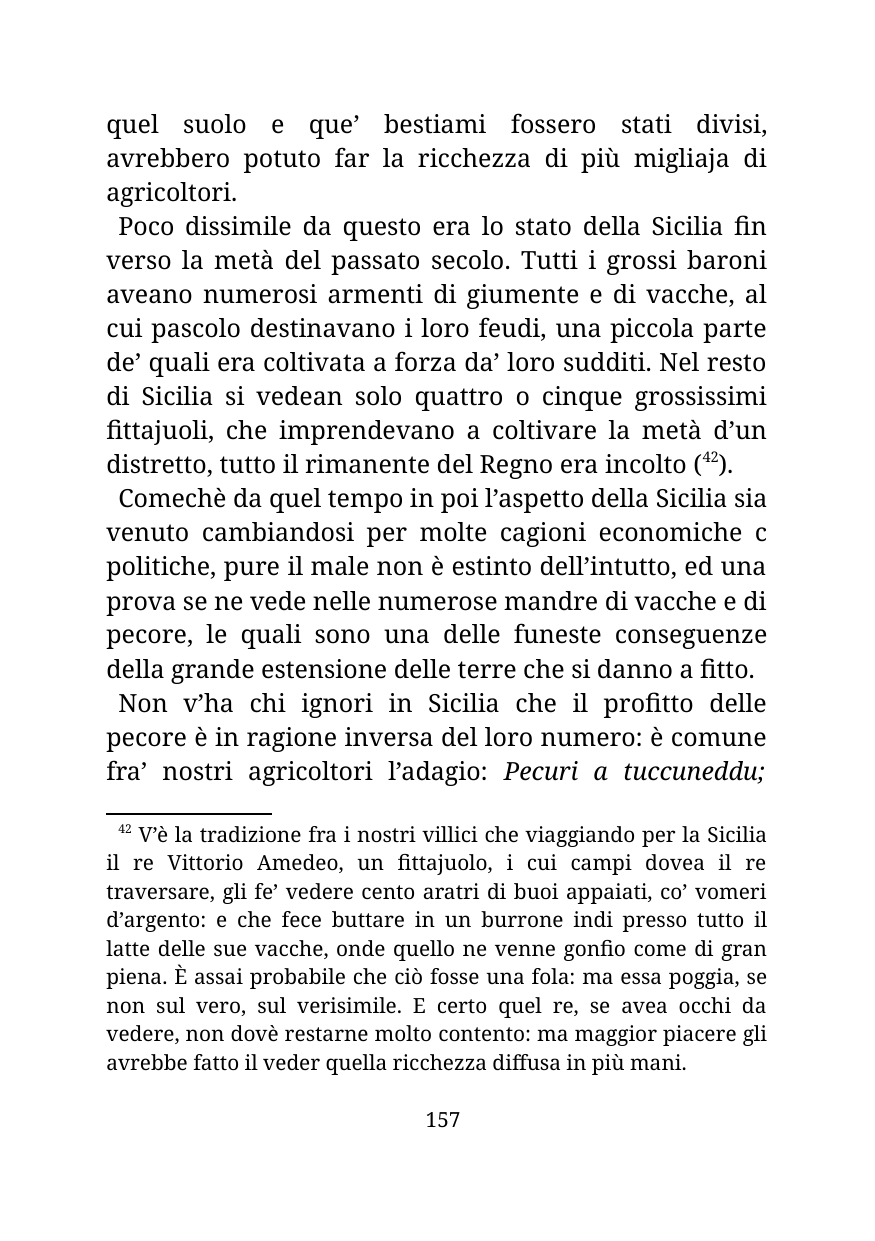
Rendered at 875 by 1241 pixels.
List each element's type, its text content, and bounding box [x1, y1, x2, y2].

text Non v’ha chi ignori in Sicilia che il profitto delle pecore è in ragione inversa del loro numero: è comune fra’ nostri agricoltori l’adagio: Pecuri a tuccuneddu; [106, 685, 768, 787]
text Comechè da quel tempo in poi l’aspetto della Sicilia sia venuto cambiandosi per molte cagioni economiche c politiche, pure il male non è estinto dell’intutto, ed una prova se ne vede nelle numerose mandre di vacche e di pecore, le quali sono una delle funeste conseguenze della grande estensione delle terre che si danno a fitto. [106, 481, 768, 685]
text Poco dissimile da questo era lo stato della Sicilia fin verso la metà del passato secolo. Tutti i grossi baroni aveano numerosi armenti di giumente e di vacche, al cui pascolo destinavano i loro feudi, una piccola parte de’ quali era coltivata a forza da’ loro sudditi. Nel resto di Sicilia si vedean solo quattro o cinque grossissimi fittajuoli, che imprendevano a coltivare la metà d’un distretto, tutto il rimanente del Regno era incolto (). [106, 208, 768, 481]
text V’è la tradizione fra i nostri villici che viaggiando per la Sicilia il re Vittorio Amedeo, un fittajuolo, i cui campi dovea il re traversare, gli fe’ vedere cento aratri di buoi appaiati, co’ vomeri d’argento: e che fece buttare in un burrone indi presso tutto il latte delle sue vacche, onde quello ne venne gonfio come di gran piena. È assai probabile che ciò fosse una fola: ma essa poggia, se non sul vero, sul verisimile. E certo quel re, se avea occhi da vedere, non dovè restarne molto contento: ma maggior piacere gli avrebbe fatto il veder quella ricchezza diffusa in più mani. [106, 820, 768, 1076]
text quel suolo e que’ bestiami fossero stati divisi, avrebbero potuto far la ricchezza di più migliaja di agricoltori. [106, 106, 768, 208]
